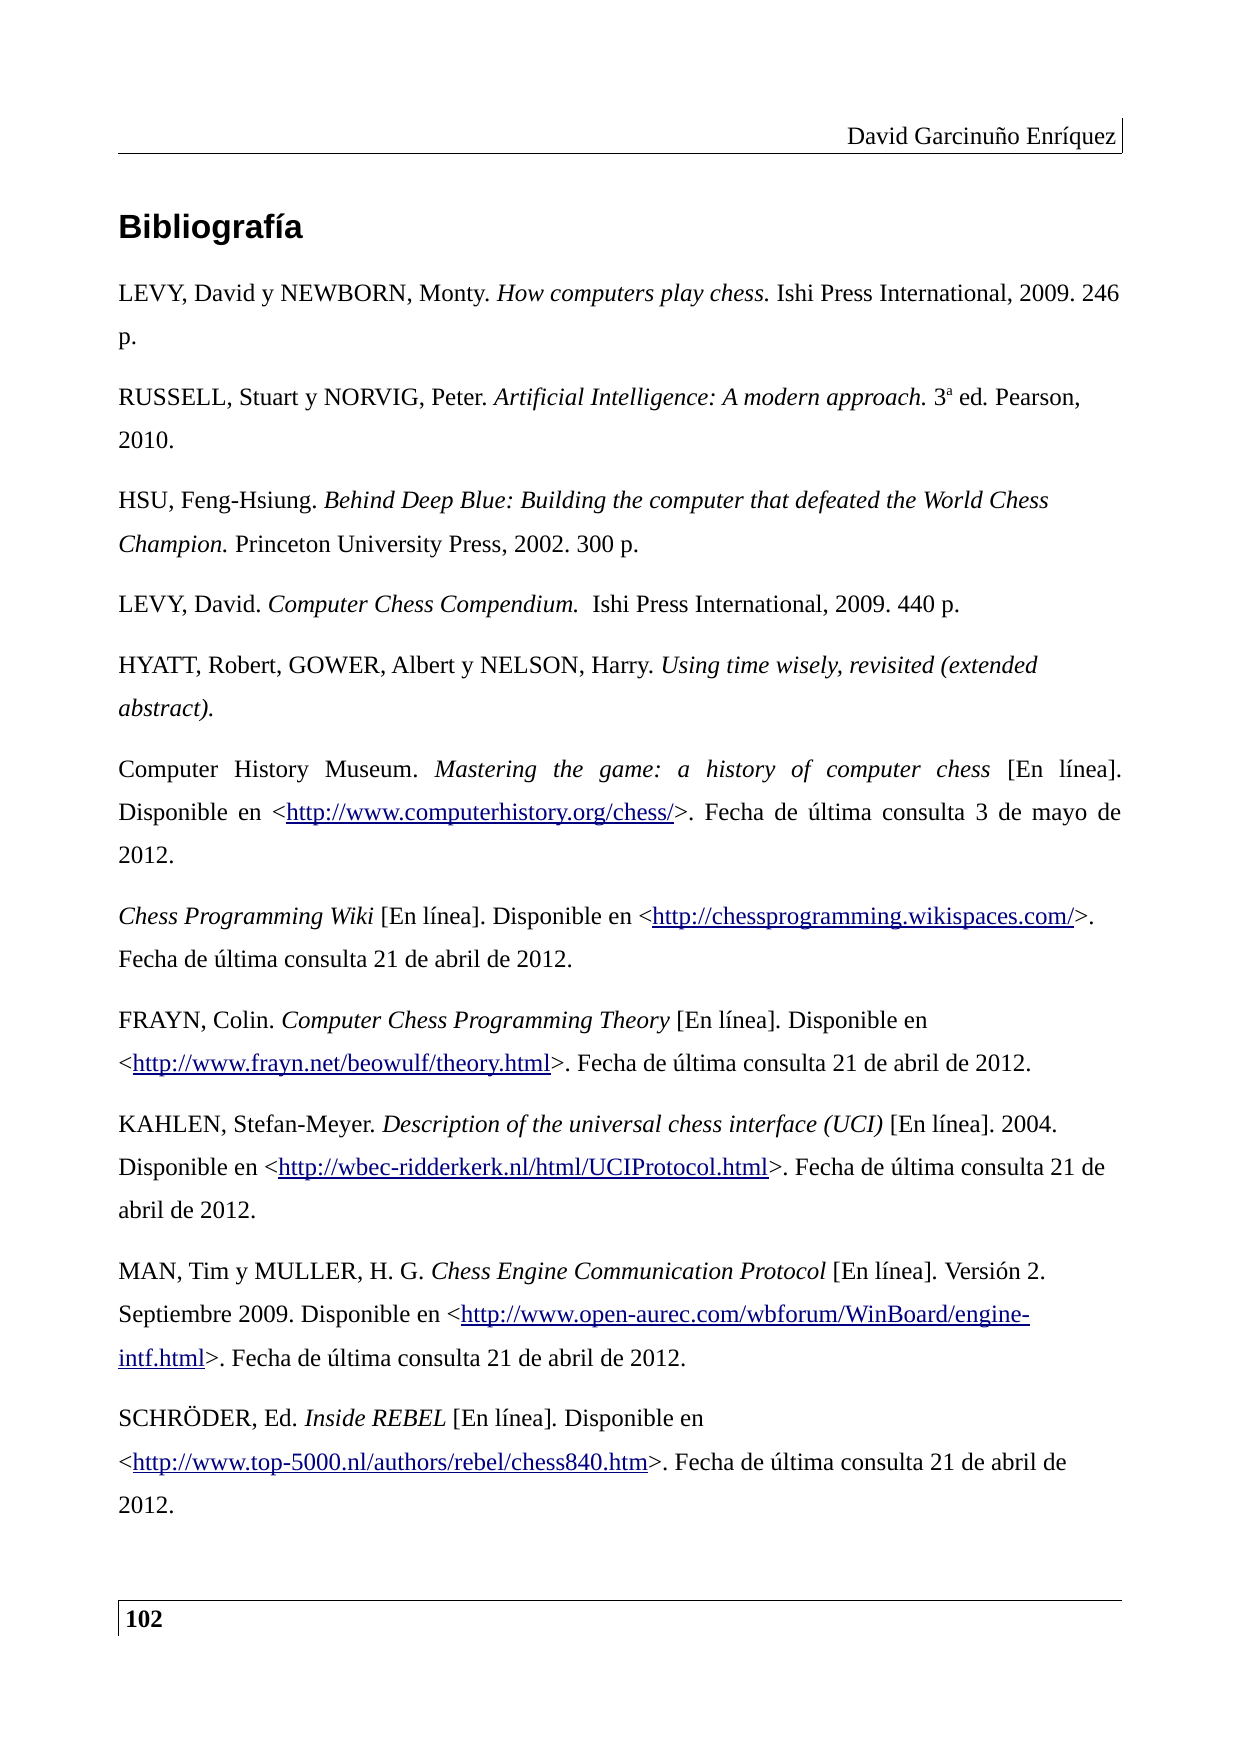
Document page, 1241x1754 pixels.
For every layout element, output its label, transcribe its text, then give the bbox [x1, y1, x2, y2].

text KAHLEN, Stefan-Meyer. Description of the universal chess interface (UCI) [En línea]. 2004. Disponible en <http://wbec-ridderkerk.nl/html/UCIProtocol.html>. Fecha de última consulta 21 de abril de 2012. [118, 1109, 1122, 1224]
subtitle Bibliografía [118, 207, 1122, 246]
text HSU, Feng-Hsiung. Behind Deep Blue: Building the computer that defeated the World Chess Champion. Princeton University Press, 2002. 300 p. [118, 486, 1122, 557]
text Chess Programming Wiki [En línea]. Disponible en <http://chessprogramming.wikispaces.com/>. Fecha de última consulta 21 de abril de 2012. [118, 901, 1122, 973]
text Computer History Museum. Mastering the game: a history of computer chess [En línea]. Disponible en <http://www.computerhistory.org/chess/>. Fecha de última consulta 3 de mayo de 2012. [118, 754, 1122, 869]
text RUSSELL, Stuart y NORVIG, Peter. Artificial Intelligence: A modern approach. 3a ed. Pearson, 2010. [118, 382, 1122, 453]
text HYATT, Robert, GOWER, Albert y NELSON, Harry. Using time wisely, revisited (extended abstract). [118, 650, 1122, 722]
text MAN, Tim y MULLER, H. G. Chess Engine Communication Protocol [En línea]. Versión 2. Septiembre 2009. Disponible en <http://www.open-aurec.com/wbforum/WinBoard/engine-intf.html>. Fecha de última consulta 21 de abril de 2012. [118, 1256, 1122, 1371]
text LEVY, David. Computer Chess Compendium. Ishi Press International, 2009. 440 p. [118, 589, 1122, 618]
text SCHRÖDER, Ed. Inside REBEL [En línea]. Disponible en <http://www.top-5000.nl/authors/rebel/chess840.htm>. Fecha de última consulta 21 de abril de 2012. [118, 1403, 1122, 1518]
text FRAYN, Colin. Computer Chess Programming Theory [En línea]. Disponible en <http://www.frayn.net/beowulf/theory.html>. Fecha de última consulta 21 de abril de 2012. [118, 1005, 1122, 1077]
text LEVY, David y NEWBORN, Monty. How computers play chess. Ishi Press International, 2009. 246 p. [118, 278, 1122, 349]
